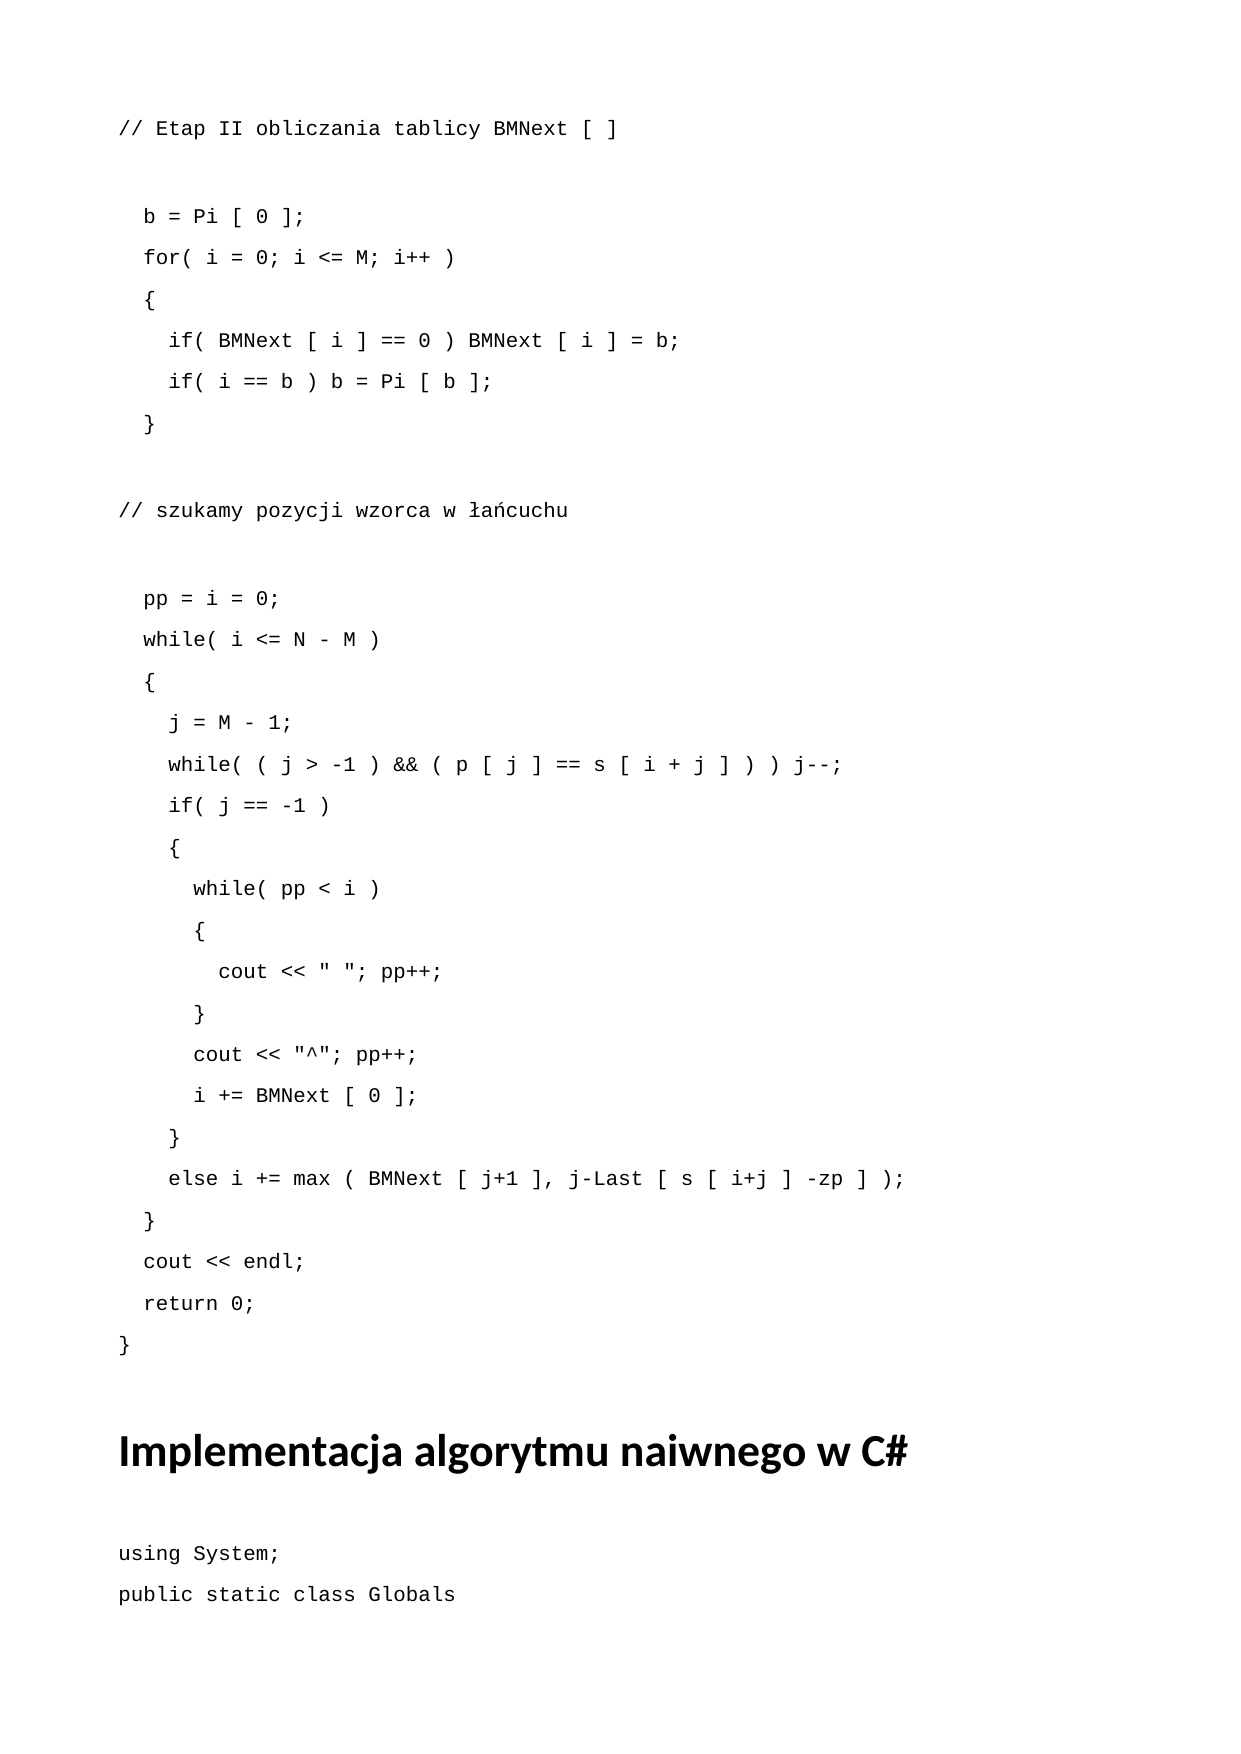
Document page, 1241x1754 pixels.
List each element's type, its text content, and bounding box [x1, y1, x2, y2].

text cout << " "; pp++; [118, 961, 1122, 985]
text j = M - 1; [118, 712, 1122, 736]
text cout << "^"; pp++; [118, 1044, 1122, 1068]
text } [118, 1127, 1122, 1151]
text pp = i = 0; [118, 588, 1122, 612]
text { [118, 671, 1122, 694]
text using System; [118, 1543, 1122, 1567]
text // szukamy pozycji wzorca w łańcuchu [118, 500, 1122, 524]
text } [118, 1210, 1122, 1233]
text i += BMNext [ 0 ]; [118, 1085, 1122, 1109]
text cout << endl; [118, 1251, 1122, 1275]
text // Etap II obliczania tablicy BMNext [ ] [118, 118, 1122, 142]
text while( pp < i ) [118, 878, 1122, 902]
text { [118, 288, 1122, 312]
text if( j == -1 ) [118, 795, 1122, 819]
text public static class Globals [118, 1584, 1122, 1608]
text else i += max ( BMNext [ j+1 ], j-Last [ s [ i+j ] -zp ] ); [118, 1168, 1122, 1192]
text while( ( j > -1 ) && ( p [ j ] == s [ i + j ] ) ) j--; [118, 754, 1122, 777]
text while( i <= N - M ) [118, 629, 1122, 653]
text if( BMNext [ i ] == 0 ) BMNext [ i ] = b; [118, 330, 1122, 354]
text { [118, 837, 1122, 860]
text return 0; [118, 1293, 1122, 1316]
text } [118, 1334, 1122, 1358]
text } [118, 1002, 1122, 1026]
text { [118, 919, 1122, 943]
text if( i == b ) b = Pi [ b ]; [118, 371, 1122, 395]
text for( i = 0; i <= M; i++ ) [118, 247, 1122, 271]
text Implementacja algorytmu naiwnego w C# [118, 1422, 1122, 1478]
text b = Pi [ 0 ]; [118, 206, 1122, 229]
text } [118, 413, 1122, 437]
